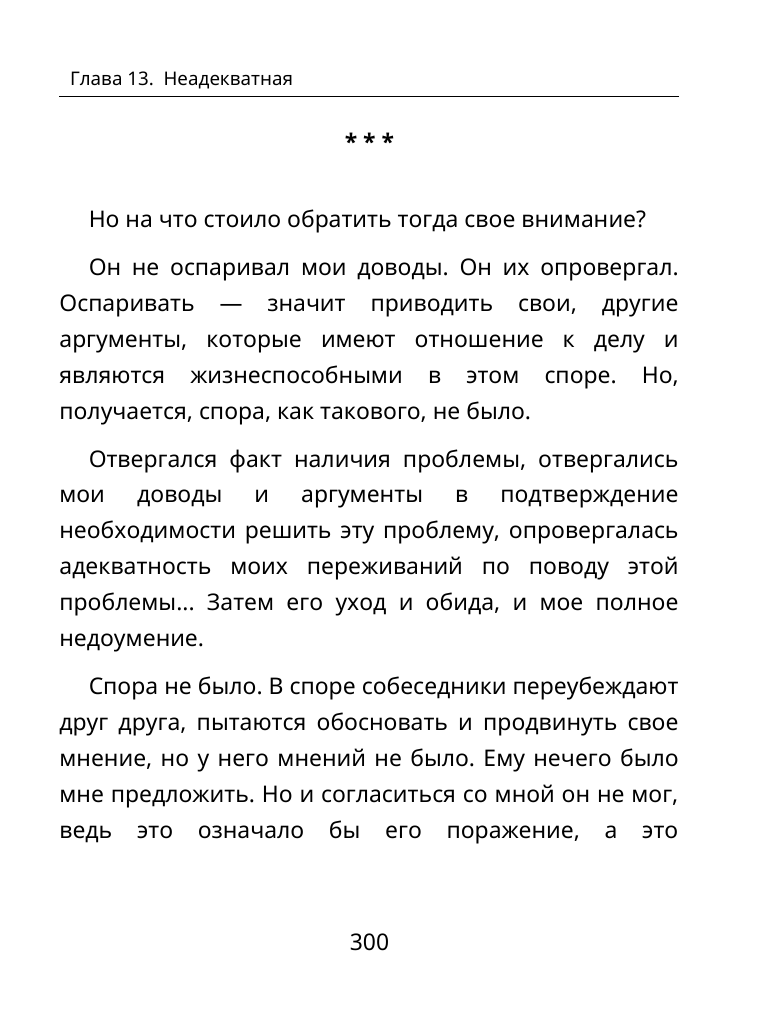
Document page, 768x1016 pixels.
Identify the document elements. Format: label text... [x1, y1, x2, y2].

subtitle * * * [59, 126, 679, 157]
text Он не оспаривал мои доводы. Он их опровергал. Оспаривать — значит приводить свои, другие аргументы, которые имеют отношение к делу и являются жизнеспособными в этом споре. Но, получается, спора, как такового, не было. [59, 251, 679, 426]
text Спора не было. В споре собеседники переубеждают друг друга, пытаются обосновать и продвинуть свое мнение, но у него мнений не было. Ему нечего было мне предложить. Но и согласиться со мной он не мог, ведь это означало бы его поражение, а это [59, 670, 679, 845]
text Отвергался факт наличия проблемы, отвергались мои доводы и аргументы в подтверждение необходимости решить эту проблему, опровергалась адекватность моих переживаний по поводу этой проблемы... Затем его уход и обида, и мое полное недоумение. [59, 442, 679, 653]
text Но на что стоило обратить тогда свое внимание? [59, 203, 679, 234]
